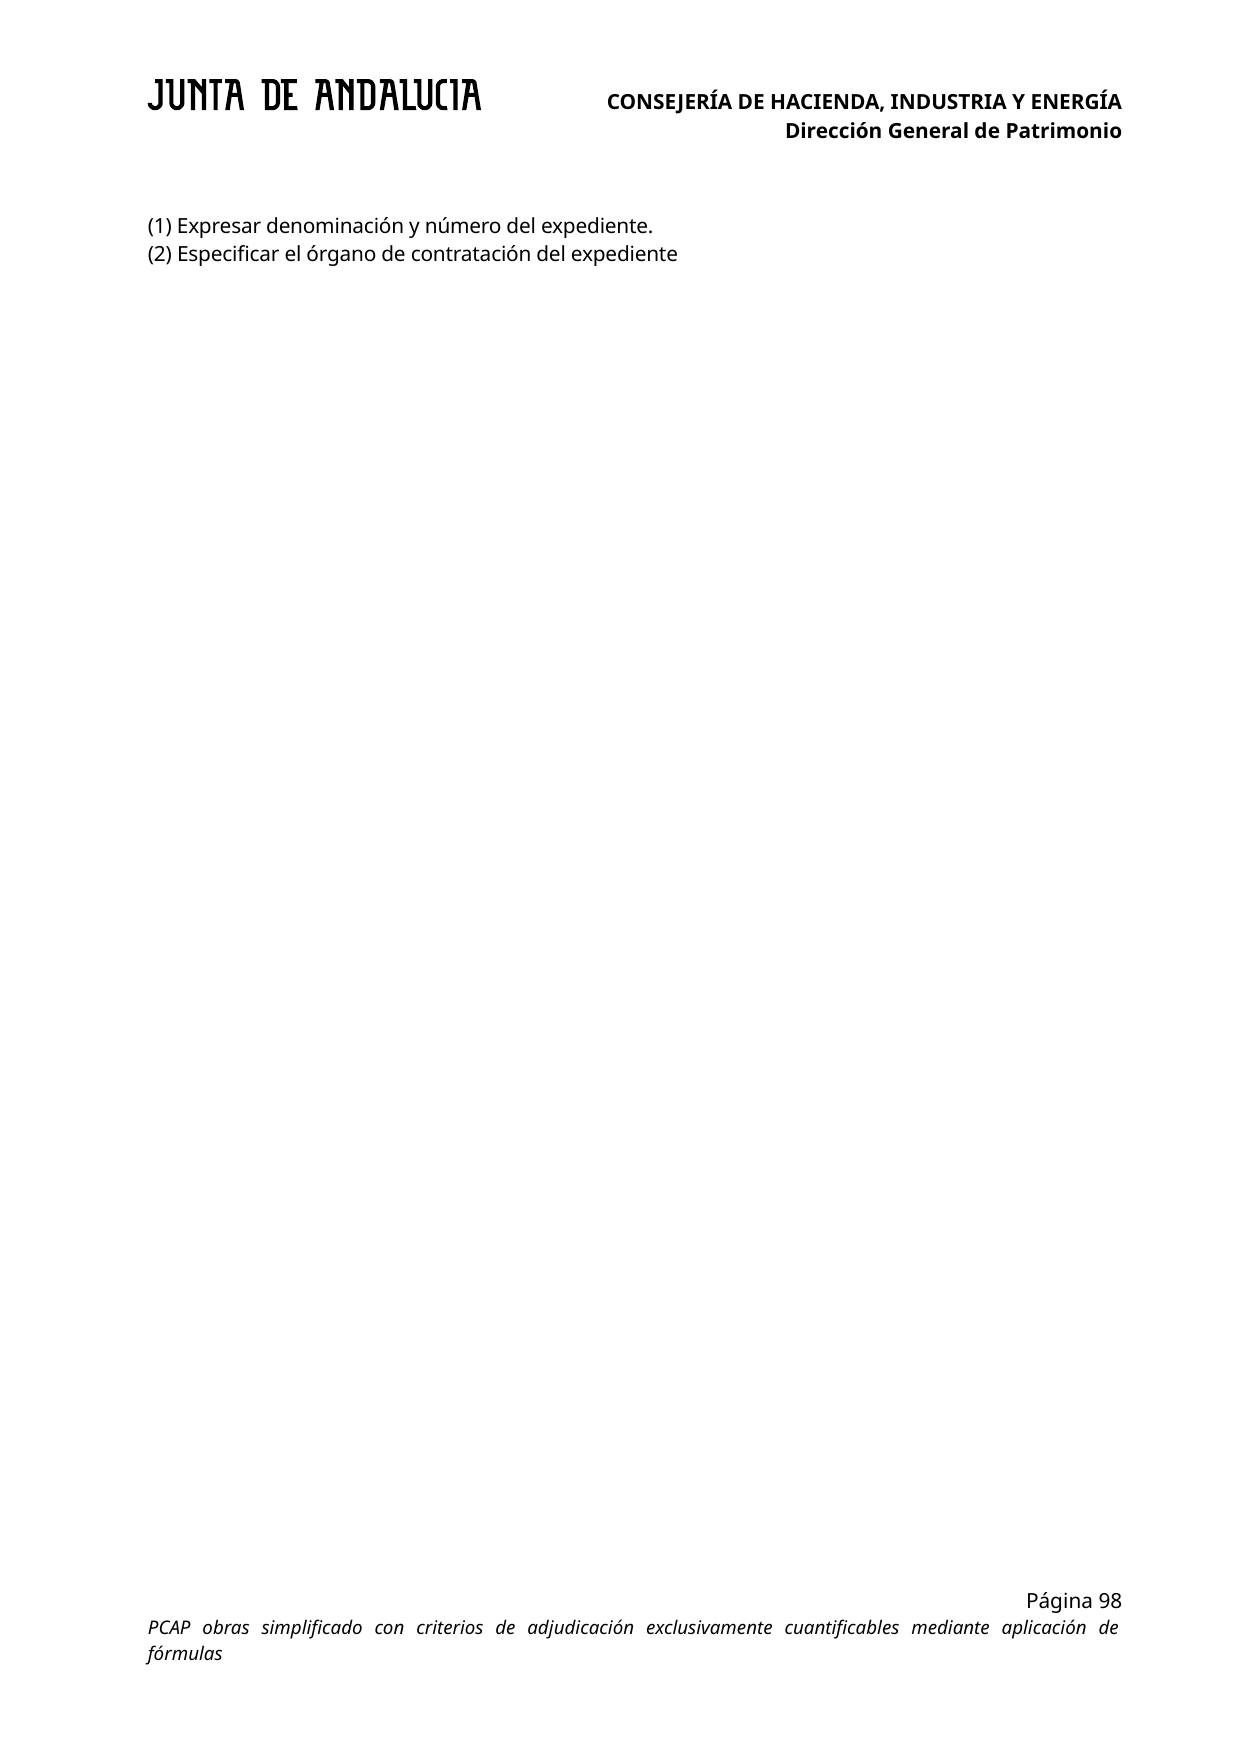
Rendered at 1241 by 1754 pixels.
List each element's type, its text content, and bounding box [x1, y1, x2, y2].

text (1) Expresar denominación y número del expediente. [148, 211, 1122, 239]
text (2) Especificar el órgano de contratación del expediente [148, 239, 1122, 268]
